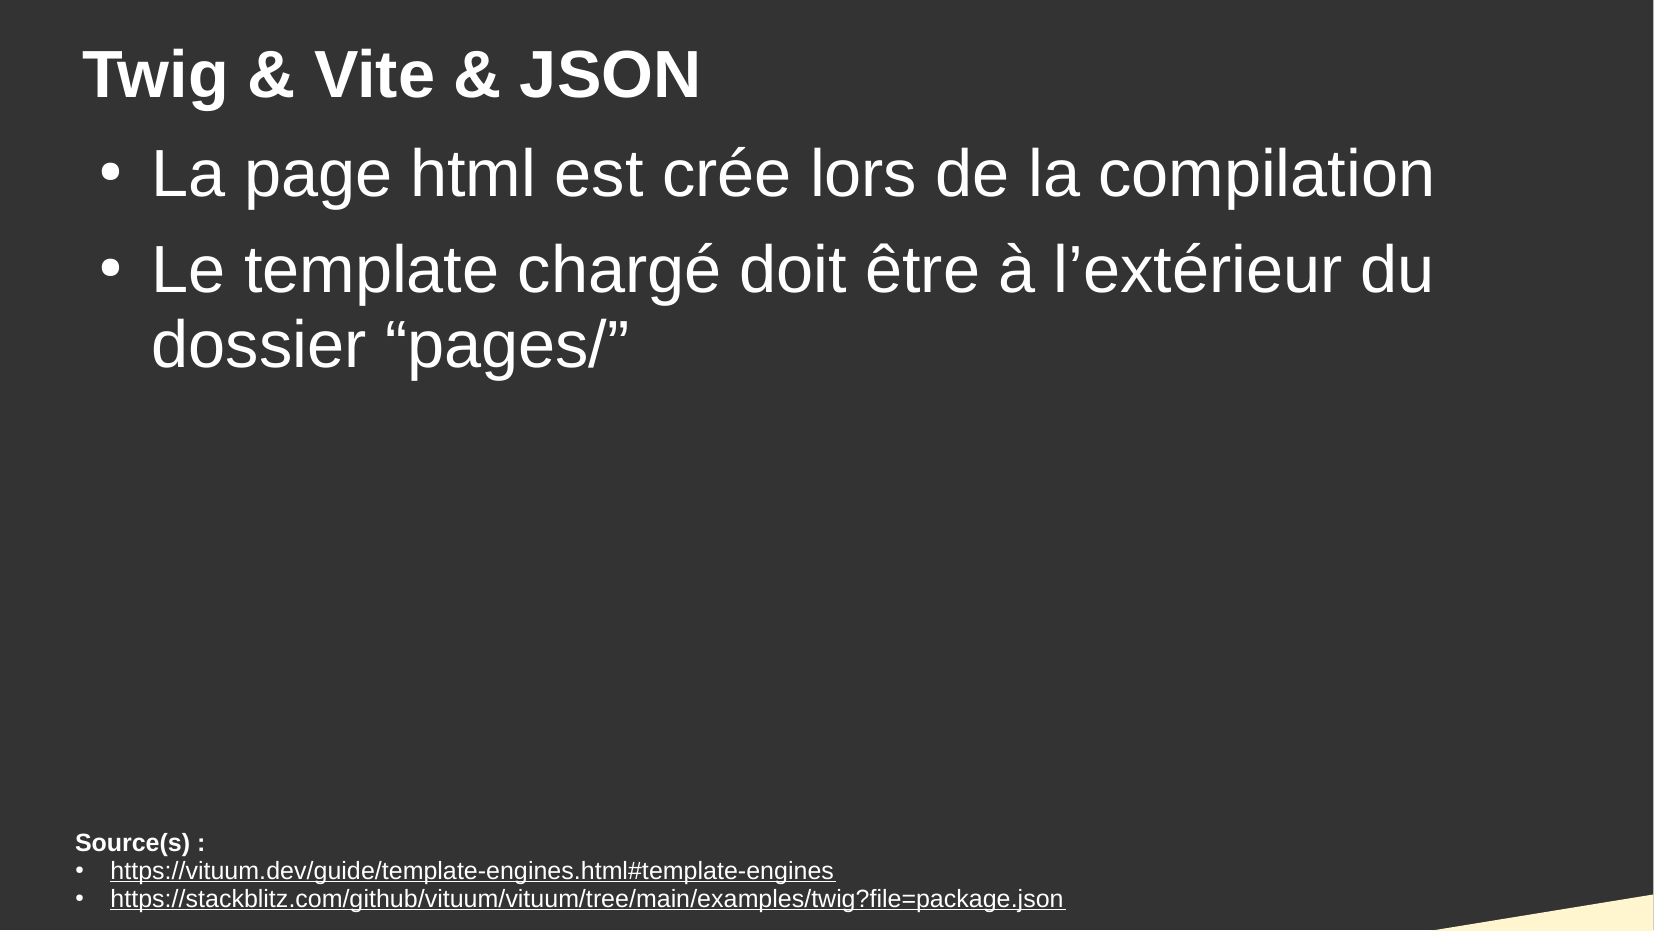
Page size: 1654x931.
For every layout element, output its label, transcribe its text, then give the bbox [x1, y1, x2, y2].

text_box [1546, 894, 1654, 931]
title Twig & Vite & JSON [82, 37, 1571, 112]
list La page html est crée lors de la compilation Le template chargé doit être à l’extérieur du dossier “pages/” [80, 135, 1620, 591]
text_box Source(s) : https://vituum.dev/guide/template-engines.html#template-engines https://stackblitz.com/github/vituum/vituum/tree/main/examples/twig?file=package.json [60, 821, 1546, 931]
